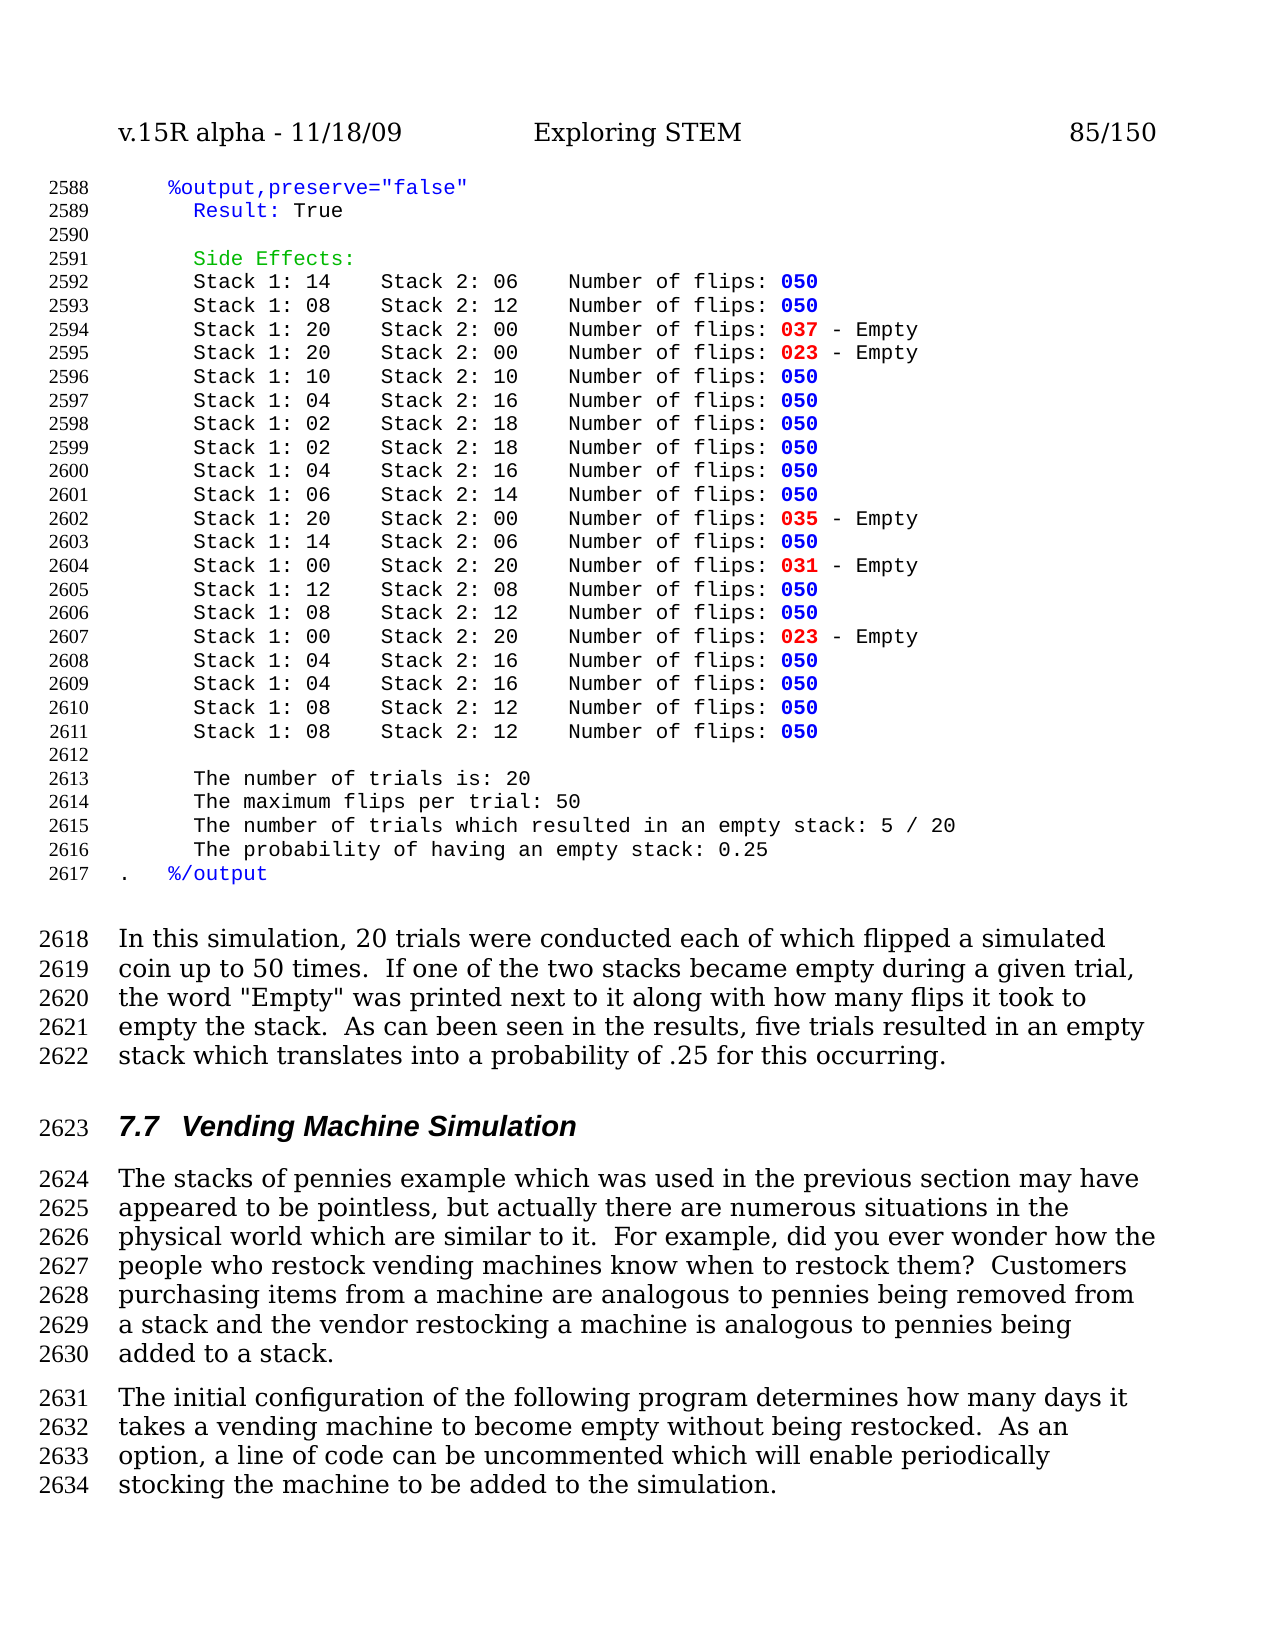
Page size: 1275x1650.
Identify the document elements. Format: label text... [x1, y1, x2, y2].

text %output,preserve="false" [118, 177, 1157, 200]
text Stack 1: 10 Stack 2: 10 Number of flips: 050 [118, 366, 1157, 389]
text . %/output [118, 862, 1157, 886]
text Stack 1: 02 Stack 2: 18 Number of flips: 050 [118, 413, 1157, 437]
text Stack 1: 12 Stack 2: 08 Number of flips: 050 [118, 579, 1157, 602]
text The probability of having an empty stack: 0.25 [118, 839, 1157, 862]
text The stacks of pennies example which was used in the previous section may have appeared to be pointless, but actually there are numerous situations in the physical world which are similar to it. For example, did you ever wonder how the people who restock vending machines know when to restock them? Customers purchasing items from a machine are analogous to pennies being removed from a stack and the vendor restocking a machine is analogous to pennies being added to a stack. [118, 1164, 1157, 1368]
text Stack 1: 08 Stack 2: 12 Number of flips: 050 [118, 721, 1157, 744]
text Stack 1: 06 Stack 2: 14 Number of flips: 050 [118, 484, 1157, 508]
text Stack 1: 00 Stack 2: 20 Number of flips: 031 - Empty [118, 555, 1157, 579]
text Stack 1: 04 Stack 2: 16 Number of flips: 050 [118, 461, 1157, 484]
text Stack 1: 14 Stack 2: 06 Number of flips: 050 [118, 531, 1157, 555]
text Stack 1: 20 Stack 2: 00 Number of flips: 037 - Empty [118, 319, 1157, 342]
text In this simulation, 20 trials were conducted each of which flipped a simulated coin up to 50 times. If one of the two stacks became empty during a given trial, the word "Empty" was printed next to it along with how many flips it took to empty the stack. As can been seen in the results, five trials resulted in an empty stack which translates into a probability of .25 for this occurring. [118, 924, 1157, 1070]
text Stack 1: 00 Stack 2: 20 Number of flips: 023 - Empty [118, 626, 1157, 650]
text Stack 1: 14 Stack 2: 06 Number of flips: 050 [118, 271, 1157, 295]
text The number of trials is: 20 [118, 768, 1157, 792]
text The number of trials which resulted in an empty stack: 5 / 20 [118, 815, 1157, 839]
text Side Effects: [118, 248, 1157, 271]
text Stack 1: 04 Stack 2: 16 Number of flips: 050 [118, 389, 1157, 413]
text Stack 1: 08 Stack 2: 12 Number of flips: 050 [118, 295, 1157, 319]
subtitle Vending Machine Simulation [118, 1109, 1157, 1143]
text Stack 1: 02 Stack 2: 18 Number of flips: 050 [118, 437, 1157, 461]
text The initial configuration of the following program determines how many days it takes a vending machine to become empty without being restocked. As an option, a line of code can be uncommented which will enable periodically stocking the machine to be added to the simulation. [118, 1383, 1157, 1500]
text Stack 1: 08 Stack 2: 12 Number of flips: 050 [118, 602, 1157, 626]
text Stack 1: 04 Stack 2: 16 Number of flips: 050 [118, 650, 1157, 673]
text Stack 1: 08 Stack 2: 12 Number of flips: 050 [118, 697, 1157, 721]
text Stack 1: 04 Stack 2: 16 Number of flips: 050 [118, 673, 1157, 697]
text The maximum flips per trial: 50 [118, 792, 1157, 815]
text Stack 1: 20 Stack 2: 00 Number of flips: 023 - Empty [118, 342, 1157, 366]
text Stack 1: 20 Stack 2: 00 Number of flips: 035 - Empty [118, 508, 1157, 531]
text Result: True [118, 200, 1157, 224]
